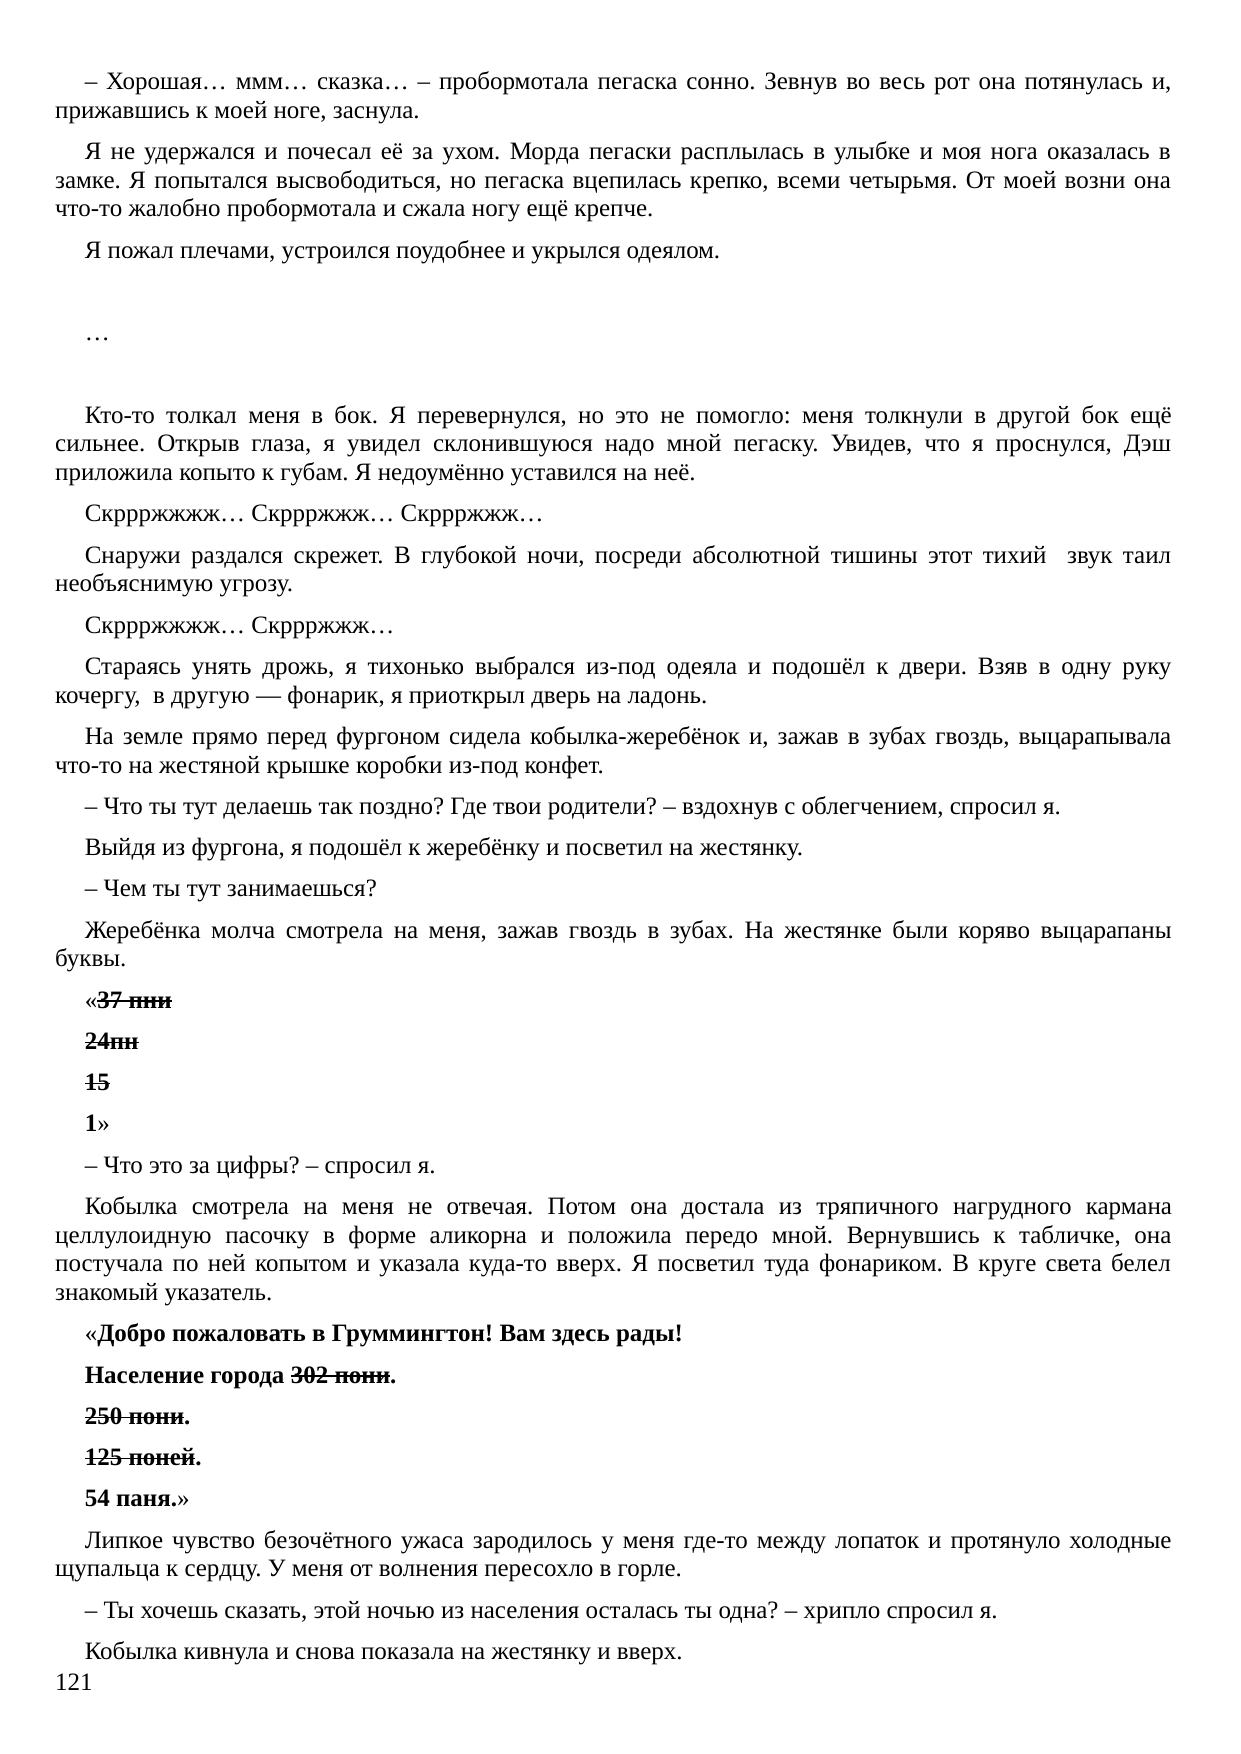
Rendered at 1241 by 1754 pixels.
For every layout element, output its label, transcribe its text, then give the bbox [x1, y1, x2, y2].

text Снаружи раздался скрежет. В глубокой ночи, посреди абсолютной тишины этот тихий звук таил необъяснимую угрозу. [55, 540, 1173, 597]
text – Чем ты тут занимаешься? [55, 873, 1173, 902]
text … [55, 317, 1173, 346]
text – Что ты тут делаешь так поздно? Где твои родители? – вздохнув с облегчением, спросил я. [55, 791, 1173, 820]
text На земле прямо перед фургоном сидела кобылка-жеребёнок и, зажав в зубах гвоздь, выцарапывала что-то на жестяной крышке коробки из-под конфет. [55, 721, 1173, 778]
text 24пн [55, 1026, 1173, 1055]
text 54 паня.» [55, 1483, 1173, 1512]
text – Хорошая… ммм… сказка… – пробормотала пегаска сонно. Зевнув во весь рот она потянулась и, прижавшись к моей ноге, заснула. [55, 66, 1173, 123]
text Кобылка смотрела на меня не отвечая. Потом она достала из тряпичного нагрудного кармана целлулоидную пасочку в форме аликорна и положила передо мной. Вернувшись к табличке, она постучала по ней копытом и указала куда-то вверх. Я посветил туда фонариком. В круге света белел знакомый указатель. [55, 1191, 1173, 1306]
text 15 [55, 1067, 1173, 1096]
text Выйдя из фургона, я подошёл к жеребёнку и посветил на жестянку. [55, 832, 1173, 861]
text «Добро пожаловать в Груммингтон! Вам здесь рады! [55, 1318, 1173, 1347]
text – Ты хочешь сказать, этой ночью из населения осталась ты одна? – хрипло спросил я. [55, 1595, 1173, 1623]
text 250 пони. [55, 1401, 1173, 1430]
text Кобылка кивнула и снова показала на жестянку и вверх. [55, 1636, 1173, 1665]
text 125 поней. [55, 1442, 1173, 1471]
text Скррржжжж… Скррржжж… [55, 610, 1173, 638]
text Я пожал плечами, устроился поудобнее и укрылся одеялом. [55, 235, 1173, 263]
text Скррржжжж… Скррржжж… Скррржжж… [55, 498, 1173, 527]
text 1» [55, 1108, 1173, 1137]
text Население города 302 пони. [55, 1360, 1173, 1388]
text Липкое чувство безочётного ужаса зародилось у меня где-то между лопаток и протянуло холодные щупальца к сердцу. У меня от волнения пересохло в горле. [55, 1525, 1173, 1582]
text Жеребёнка молча смотрела на меня, зажав гвоздь в зубах. На жестянке были коряво выцарапаны буквы. [55, 915, 1173, 972]
text – Что это за цифры? – спросил я. [55, 1150, 1173, 1178]
text Стараясь унять дрожь, я тихонько выбрался из-под одеяла и подошёл к двери. Взяв в одну руку кочергу, в другую — фонарик, я приоткрыл дверь на ладонь. [55, 651, 1173, 708]
text Я не удержался и почесал её за ухом. Морда пегаски расплылась в улыбке и моя нога оказалась в замке. Я попытался высвободиться, но пегаска вцепилась крепко, всеми четырьмя. От моей возни она что-то жалобно пробормотала и сжала ногу ещё крепче. [55, 136, 1173, 222]
text «37 пни [55, 985, 1173, 1013]
text Кто-то толкал меня в бок. Я перевернулся, но это не помогло: меня толкнули в другой бок ещё сильнее. Открыв глаза, я увидел склонившуюся надо мной пегаску. Увидев, что я проснулся, Дэш приложила копыто к губам. Я недоумённо уставился на неё. [55, 400, 1173, 486]
